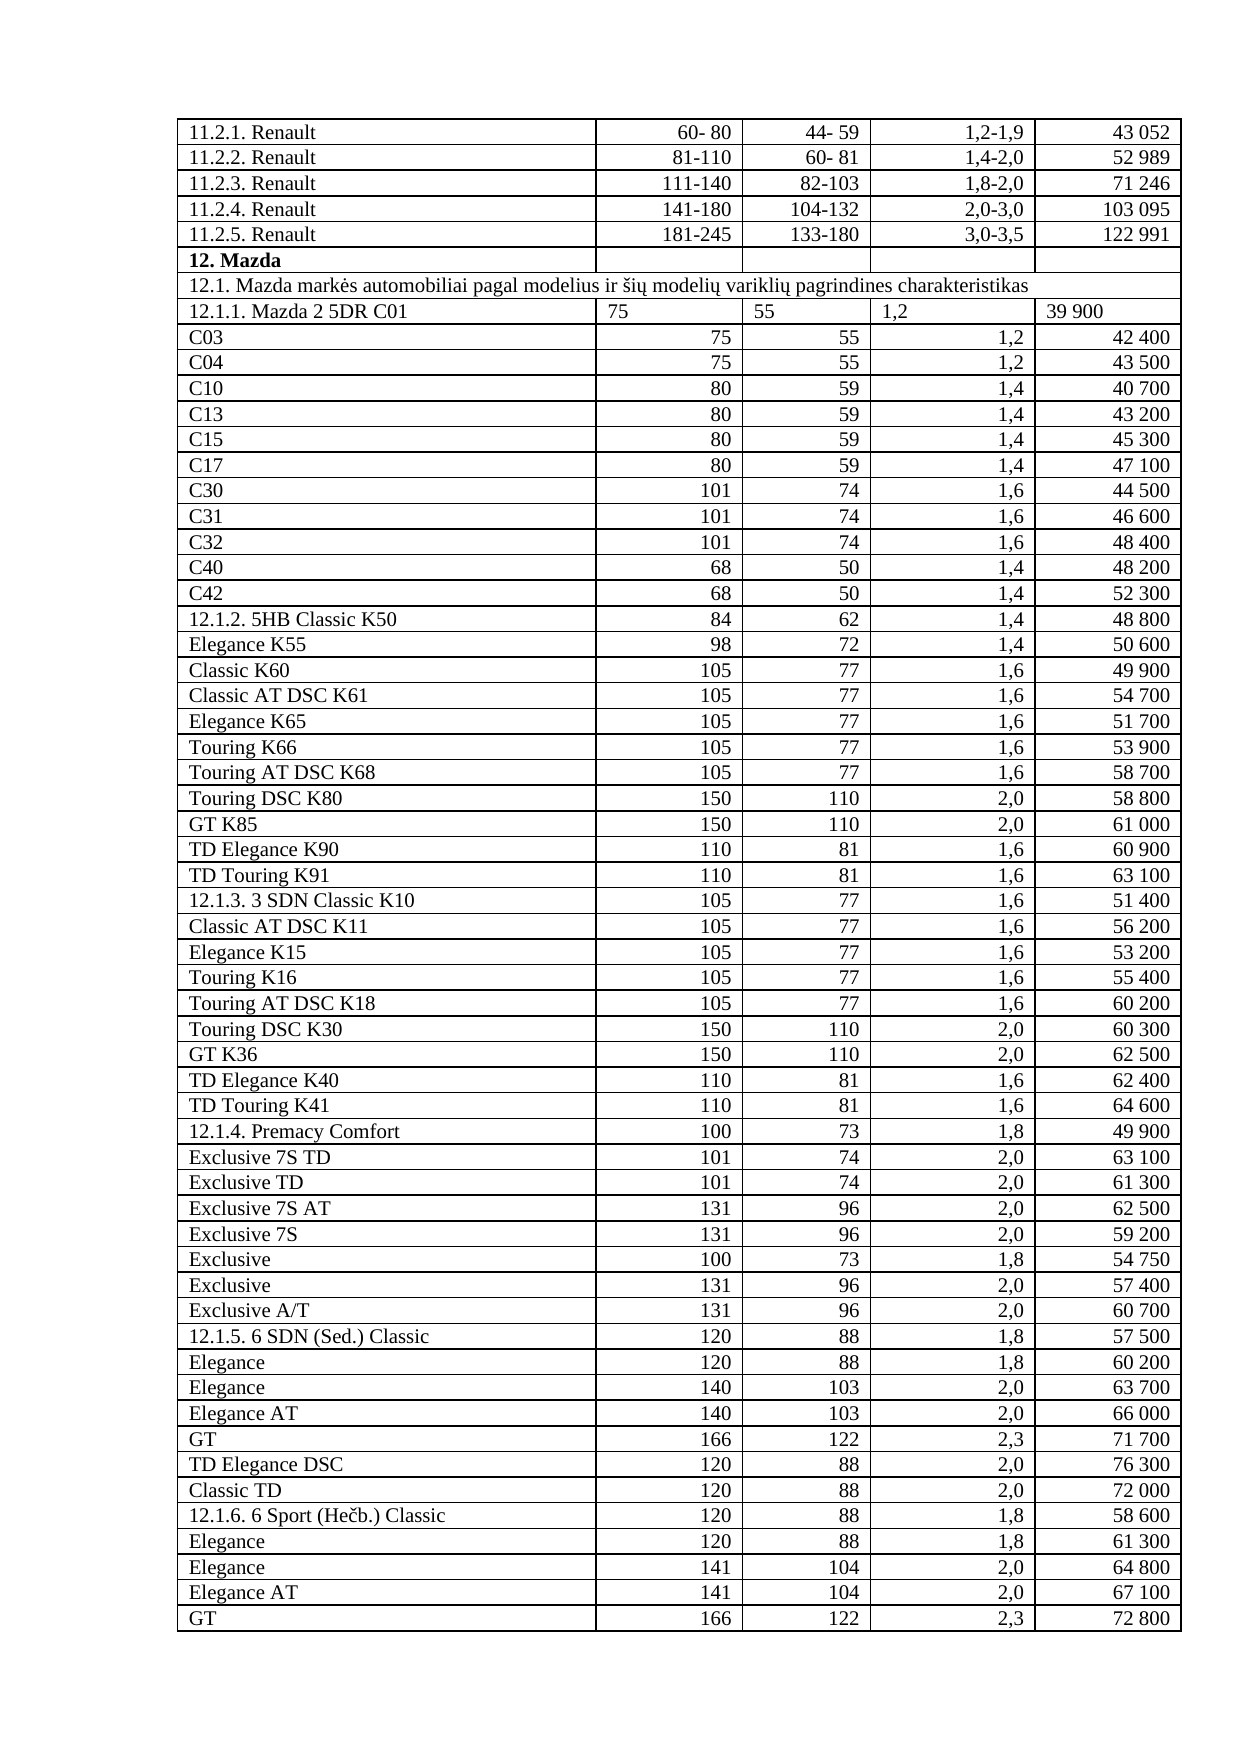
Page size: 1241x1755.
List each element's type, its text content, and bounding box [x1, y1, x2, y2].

table_cell 1,6 [871, 863, 1034, 887]
table_cell 1,6 [871, 1068, 1034, 1092]
table_cell 120 [597, 1324, 742, 1348]
table_cell 11.2.2. Renault [178, 145, 595, 169]
table_cell 88 [743, 1452, 870, 1476]
table_cell 68 [597, 555, 742, 579]
table_cell 47 100 [1036, 453, 1180, 477]
table_cell 58 700 [1036, 760, 1180, 784]
table_cell 2,0 [871, 786, 1034, 810]
table_cell 74 [743, 478, 870, 502]
table_cell 150 [597, 786, 742, 810]
table_cell 1,2 [871, 325, 1034, 349]
table_cell 120 [597, 1478, 742, 1502]
table_cell 43 052 [1036, 120, 1180, 144]
table_cell 2,0 [871, 1478, 1034, 1502]
table_cell 12.1.3. 3 SDN Classic K10 [178, 888, 595, 912]
table_cell Exclusive 7S TD [178, 1145, 595, 1169]
table_cell 110 [743, 786, 870, 810]
table_cell 80 [597, 402, 742, 426]
table_cell 1,4-2,0 [871, 145, 1034, 169]
table_cell 150 [597, 812, 742, 836]
table_cell 55 [743, 350, 870, 374]
table_cell Elegance K15 [178, 940, 595, 964]
table_cell 1,6 [871, 709, 1034, 733]
table_cell 1,4 [871, 402, 1034, 426]
table_cell 59 [743, 427, 870, 451]
table_cell 11.2.3. Renault [178, 171, 595, 195]
table_cell 60 900 [1036, 837, 1180, 861]
table_cell 73 [743, 1247, 870, 1271]
table_cell C17 [178, 453, 595, 477]
table_cell 48 800 [1036, 607, 1180, 631]
table_cell 1,4 [871, 607, 1034, 631]
table_cell 101 [597, 1170, 742, 1194]
table_cell 61 000 [1036, 812, 1180, 836]
table_cell 53 900 [1036, 735, 1180, 759]
table_cell 1,8 [871, 1324, 1034, 1348]
table_cell 1,8 [871, 1119, 1034, 1143]
table_cell C04 [178, 350, 595, 374]
table_cell 88 [743, 1350, 870, 1374]
table_cell 74 [743, 504, 870, 528]
table_cell Elegance [178, 1529, 595, 1553]
table_cell 81 [743, 863, 870, 887]
table_cell 62 [743, 607, 870, 631]
table_cell 60- 80 [597, 120, 742, 144]
table_cell 43 200 [1036, 402, 1180, 426]
table_cell 77 [743, 914, 870, 938]
table_cell 63 100 [1036, 1145, 1180, 1169]
table_cell 80 [597, 427, 742, 451]
table_cell 2,0 [871, 1042, 1034, 1066]
table_cell 67 100 [1036, 1580, 1180, 1604]
table_cell 1,6 [871, 478, 1034, 502]
table_cell 44 500 [1036, 478, 1180, 502]
table_cell C30 [178, 478, 595, 502]
table_cell 105 [597, 888, 742, 912]
table_cell TD Touring K91 [178, 863, 595, 887]
table_cell 72 000 [1036, 1478, 1180, 1502]
table_cell 2,0 [871, 1580, 1034, 1604]
table_cell 140 [597, 1375, 742, 1399]
table_cell 101 [597, 478, 742, 502]
table_cell 2,0-3,0 [871, 197, 1034, 221]
table_cell 131 [597, 1273, 742, 1297]
table_cell 80 [597, 376, 742, 400]
table_cell 141 [597, 1580, 742, 1604]
table_cell 60 200 [1036, 1350, 1180, 1374]
table_cell 84 [597, 607, 742, 631]
table_cell 110 [597, 1068, 742, 1092]
table_cell Elegance AT [178, 1580, 595, 1604]
table_cell 131 [597, 1298, 742, 1322]
table_cell 105 [597, 914, 742, 938]
table_cell 1,6 [871, 940, 1034, 964]
table_cell 110 [597, 863, 742, 887]
table_cell 80 [597, 453, 742, 477]
table_cell 51 700 [1036, 709, 1180, 733]
table_cell 1,4 [871, 581, 1034, 605]
table_cell 1,8 [871, 1503, 1034, 1527]
table_cell GT K36 [178, 1042, 595, 1066]
table_cell 74 [743, 530, 870, 554]
table_cell 150 [597, 1042, 742, 1066]
table_cell 74 [743, 1145, 870, 1169]
table_cell 62 500 [1036, 1196, 1180, 1220]
table_cell 59 [743, 376, 870, 400]
table_cell 1,4 [871, 632, 1034, 656]
table_cell 77 [743, 965, 870, 989]
table_cell 2,0 [871, 1298, 1034, 1322]
table_cell C32 [178, 530, 595, 554]
table_cell 2,0 [871, 1401, 1034, 1425]
table_cell 1,6 [871, 658, 1034, 682]
table_cell 71 700 [1036, 1427, 1180, 1451]
table_cell C40 [178, 555, 595, 579]
table_cell 101 [597, 504, 742, 528]
table_cell Classic AT DSC K11 [178, 914, 595, 938]
table_cell 1,6 [871, 504, 1034, 528]
table_cell 56 200 [1036, 914, 1180, 938]
table_cell 2,0 [871, 1170, 1034, 1194]
table_cell 105 [597, 658, 742, 682]
table_cell 63 700 [1036, 1375, 1180, 1399]
table_cell [871, 248, 1034, 272]
table_cell 88 [743, 1478, 870, 1502]
table_cell 88 [743, 1324, 870, 1348]
table_cell 59 [743, 402, 870, 426]
table_cell Classic AT DSC K61 [178, 683, 595, 707]
table_cell 103 095 [1036, 197, 1180, 221]
table_cell 75 [597, 325, 742, 349]
table_cell Classic K60 [178, 658, 595, 682]
table_cell 43 500 [1036, 350, 1180, 374]
table_cell Exclusive A/T [178, 1298, 595, 1322]
table_cell GT [178, 1606, 595, 1630]
table_cell 71 246 [1036, 171, 1180, 195]
table_cell 62 500 [1036, 1042, 1180, 1066]
table_cell 61 300 [1036, 1529, 1180, 1553]
table_cell 77 [743, 991, 870, 1015]
table_cell 12.1. Mazda markės automobiliai pagal modelius ir šių modelių variklių pagrindines charakteristikas [178, 273, 1180, 297]
table_cell 110 [743, 1017, 870, 1041]
table_cell Elegance AT [178, 1401, 595, 1425]
table_cell 52 300 [1036, 581, 1180, 605]
table_cell 64 800 [1036, 1555, 1180, 1579]
table_cell 42 400 [1036, 325, 1180, 349]
table_cell Elegance K55 [178, 632, 595, 656]
table_cell 59 200 [1036, 1222, 1180, 1246]
table_cell 1,6 [871, 735, 1034, 759]
table_cell 105 [597, 991, 742, 1015]
table_cell 103 [743, 1375, 870, 1399]
table_cell C15 [178, 427, 595, 451]
table_cell 101 [597, 530, 742, 554]
table_cell 11.2.1. Renault [178, 120, 595, 144]
table_cell 141-180 [597, 197, 742, 221]
table_cell 63 100 [1036, 863, 1180, 887]
table_cell 81 [743, 837, 870, 861]
table_cell 140 [597, 1401, 742, 1425]
table_cell 60- 81 [743, 145, 870, 169]
table_cell 1,8-2,0 [871, 171, 1034, 195]
table_cell 81 [743, 1093, 870, 1117]
table_cell 111-140 [597, 171, 742, 195]
table_cell 96 [743, 1298, 870, 1322]
table_cell 131 [597, 1196, 742, 1220]
table_cell 2,0 [871, 1452, 1034, 1476]
table_cell 120 [597, 1350, 742, 1374]
table_cell 96 [743, 1222, 870, 1246]
table_cell 122 [743, 1427, 870, 1451]
table_cell 12.1.4. Premacy Comfort [178, 1119, 595, 1143]
table_cell 11.2.5. Renault [178, 222, 595, 246]
table_cell 98 [597, 632, 742, 656]
table_cell [1036, 248, 1180, 272]
table_cell 77 [743, 888, 870, 912]
table_cell 61 300 [1036, 1170, 1180, 1194]
table_cell 166 [597, 1606, 742, 1630]
table_cell 104-132 [743, 197, 870, 221]
table_cell 1,8 [871, 1529, 1034, 1553]
table_cell 110 [743, 1042, 870, 1066]
table_cell 77 [743, 735, 870, 759]
table_cell 77 [743, 940, 870, 964]
table_cell 122 [743, 1606, 870, 1630]
table_cell 46 600 [1036, 504, 1180, 528]
table_cell 58 800 [1036, 786, 1180, 810]
table_cell 48 200 [1036, 555, 1180, 579]
table_cell 2,0 [871, 1196, 1034, 1220]
table_cell 57 400 [1036, 1273, 1180, 1297]
table_cell 44- 59 [743, 120, 870, 144]
table_cell 105 [597, 709, 742, 733]
table_cell Exclusive [178, 1273, 595, 1297]
table_cell TD Elegance K90 [178, 837, 595, 861]
table_cell 96 [743, 1273, 870, 1297]
table_cell 103 [743, 1401, 870, 1425]
table_cell 1,6 [871, 530, 1034, 554]
table_cell 77 [743, 709, 870, 733]
table_cell 60 200 [1036, 991, 1180, 1015]
table_cell 76 300 [1036, 1452, 1180, 1476]
table_cell 104 [743, 1580, 870, 1604]
table_cell Elegance [178, 1555, 595, 1579]
table_cell 105 [597, 683, 742, 707]
table_cell 1,4 [871, 453, 1034, 477]
table_cell 62 400 [1036, 1068, 1180, 1092]
table_cell 100 [597, 1247, 742, 1271]
table_cell 150 [597, 1017, 742, 1041]
table_cell Touring AT DSC K68 [178, 760, 595, 784]
table_cell 1,8 [871, 1247, 1034, 1271]
table_cell 72 [743, 632, 870, 656]
table_cell 74 [743, 1170, 870, 1194]
table_cell 1,6 [871, 683, 1034, 707]
table_cell GT K85 [178, 812, 595, 836]
table_cell 12.1.2. 5HB Classic K50 [178, 607, 595, 631]
table_cell 12.1.1. Mazda 2 5DR C01 [178, 299, 595, 323]
table_cell 3,0-3,5 [871, 222, 1034, 246]
table_cell 1,6 [871, 760, 1034, 784]
table_cell 1,4 [871, 376, 1034, 400]
table_cell 57 500 [1036, 1324, 1180, 1348]
table_cell 2,0 [871, 1017, 1034, 1041]
table_cell 105 [597, 965, 742, 989]
table_cell 88 [743, 1503, 870, 1527]
table_cell 12.1.5. 6 SDN (Sed.) Classic [178, 1324, 595, 1348]
table_cell 100 [597, 1119, 742, 1143]
table_cell 54 700 [1036, 683, 1180, 707]
table_cell 54 750 [1036, 1247, 1180, 1271]
table_cell 50 [743, 555, 870, 579]
table_cell 51 400 [1036, 888, 1180, 912]
table_cell Elegance [178, 1350, 595, 1374]
table_cell 45 300 [1036, 427, 1180, 451]
table_cell 104 [743, 1555, 870, 1579]
table_cell 49 900 [1036, 658, 1180, 682]
table_cell 133-180 [743, 222, 870, 246]
table_cell 81-110 [597, 145, 742, 169]
table_cell Touring K16 [178, 965, 595, 989]
table_cell Elegance K65 [178, 709, 595, 733]
table_cell 58 600 [1036, 1503, 1180, 1527]
table_cell C10 [178, 376, 595, 400]
table_cell GT [178, 1427, 595, 1451]
table_cell TD Elegance DSC [178, 1452, 595, 1476]
table_cell 2,3 [871, 1606, 1034, 1630]
table_cell 110 [597, 1093, 742, 1117]
table_cell 131 [597, 1222, 742, 1246]
table_cell 110 [743, 812, 870, 836]
table_cell Classic TD [178, 1478, 595, 1502]
table_cell 120 [597, 1452, 742, 1476]
table_cell 77 [743, 658, 870, 682]
table_cell 50 600 [1036, 632, 1180, 656]
table_cell C13 [178, 402, 595, 426]
table_cell 82-103 [743, 171, 870, 195]
table_cell 166 [597, 1427, 742, 1451]
table_cell 1,6 [871, 965, 1034, 989]
table_cell 141 [597, 1555, 742, 1579]
table_cell 75 [597, 299, 742, 323]
table_cell 53 200 [1036, 940, 1180, 964]
table_cell 39 900 [1036, 299, 1180, 323]
table_cell 1,6 [871, 1093, 1034, 1117]
table_cell 1,4 [871, 555, 1034, 579]
table_cell 48 400 [1036, 530, 1180, 554]
table_cell 105 [597, 735, 742, 759]
table_cell 1,2 [871, 299, 1034, 323]
table_cell 96 [743, 1196, 870, 1220]
table_cell C31 [178, 504, 595, 528]
table_cell 77 [743, 683, 870, 707]
table_cell 75 [597, 350, 742, 374]
table_cell Exclusive TD [178, 1170, 595, 1194]
table_cell 120 [597, 1529, 742, 1553]
table_cell [597, 248, 742, 272]
table_cell 105 [597, 940, 742, 964]
table_cell 73 [743, 1119, 870, 1143]
table_cell Elegance [178, 1375, 595, 1399]
table_cell 101 [597, 1145, 742, 1169]
table_cell 66 000 [1036, 1401, 1180, 1425]
table_cell 2,0 [871, 1273, 1034, 1297]
table_cell 2,0 [871, 1222, 1034, 1246]
table_cell 1,6 [871, 888, 1034, 912]
table_cell 1,2-1,9 [871, 120, 1034, 144]
table_cell 120 [597, 1503, 742, 1527]
table_cell 72 800 [1036, 1606, 1180, 1630]
table_cell 2,0 [871, 1555, 1034, 1579]
table_cell Touring AT DSC K18 [178, 991, 595, 1015]
table_cell [743, 248, 870, 272]
table_cell C42 [178, 581, 595, 605]
table_cell 55 400 [1036, 965, 1180, 989]
table_cell C03 [178, 325, 595, 349]
table_cell 2,0 [871, 1375, 1034, 1399]
table_cell 60 700 [1036, 1298, 1180, 1322]
table_cell 110 [597, 837, 742, 861]
table_cell 2,0 [871, 812, 1034, 836]
table_cell Exclusive 7S [178, 1222, 595, 1246]
table_cell TD Elegance K40 [178, 1068, 595, 1092]
table_cell 2,0 [871, 1145, 1034, 1169]
table_cell 1,2 [871, 350, 1034, 374]
table_cell 88 [743, 1529, 870, 1553]
table_cell 68 [597, 581, 742, 605]
table_cell 59 [743, 453, 870, 477]
table_cell 12. Mazda [178, 248, 595, 272]
table_cell 52 989 [1036, 145, 1180, 169]
table_cell 2,3 [871, 1427, 1034, 1451]
table_cell 50 [743, 581, 870, 605]
table_cell 55 [743, 299, 870, 323]
table_cell 11.2.4. Renault [178, 197, 595, 221]
table_cell TD Touring K41 [178, 1093, 595, 1117]
table_cell 64 600 [1036, 1093, 1180, 1117]
table_cell 12.1.6. 6 Sport (Hečb.) Classic [178, 1503, 595, 1527]
table_cell Touring DSC K80 [178, 786, 595, 810]
table_cell Exclusive 7S AT [178, 1196, 595, 1220]
table_cell 181-245 [597, 222, 742, 246]
table_cell Touring DSC K30 [178, 1017, 595, 1041]
table_cell 1,8 [871, 1350, 1034, 1374]
table_cell 1,6 [871, 991, 1034, 1015]
table_cell 40 700 [1036, 376, 1180, 400]
table_cell 49 900 [1036, 1119, 1180, 1143]
table_cell Exclusive [178, 1247, 595, 1271]
table_cell 122 991 [1036, 222, 1180, 246]
table_cell 81 [743, 1068, 870, 1092]
table_cell 60 300 [1036, 1017, 1180, 1041]
table_cell 77 [743, 760, 870, 784]
table_cell Touring K66 [178, 735, 595, 759]
table_cell 1,6 [871, 914, 1034, 938]
table_cell 55 [743, 325, 870, 349]
table_cell 1,6 [871, 837, 1034, 861]
table_cell 105 [597, 760, 742, 784]
table_cell 1,4 [871, 427, 1034, 451]
